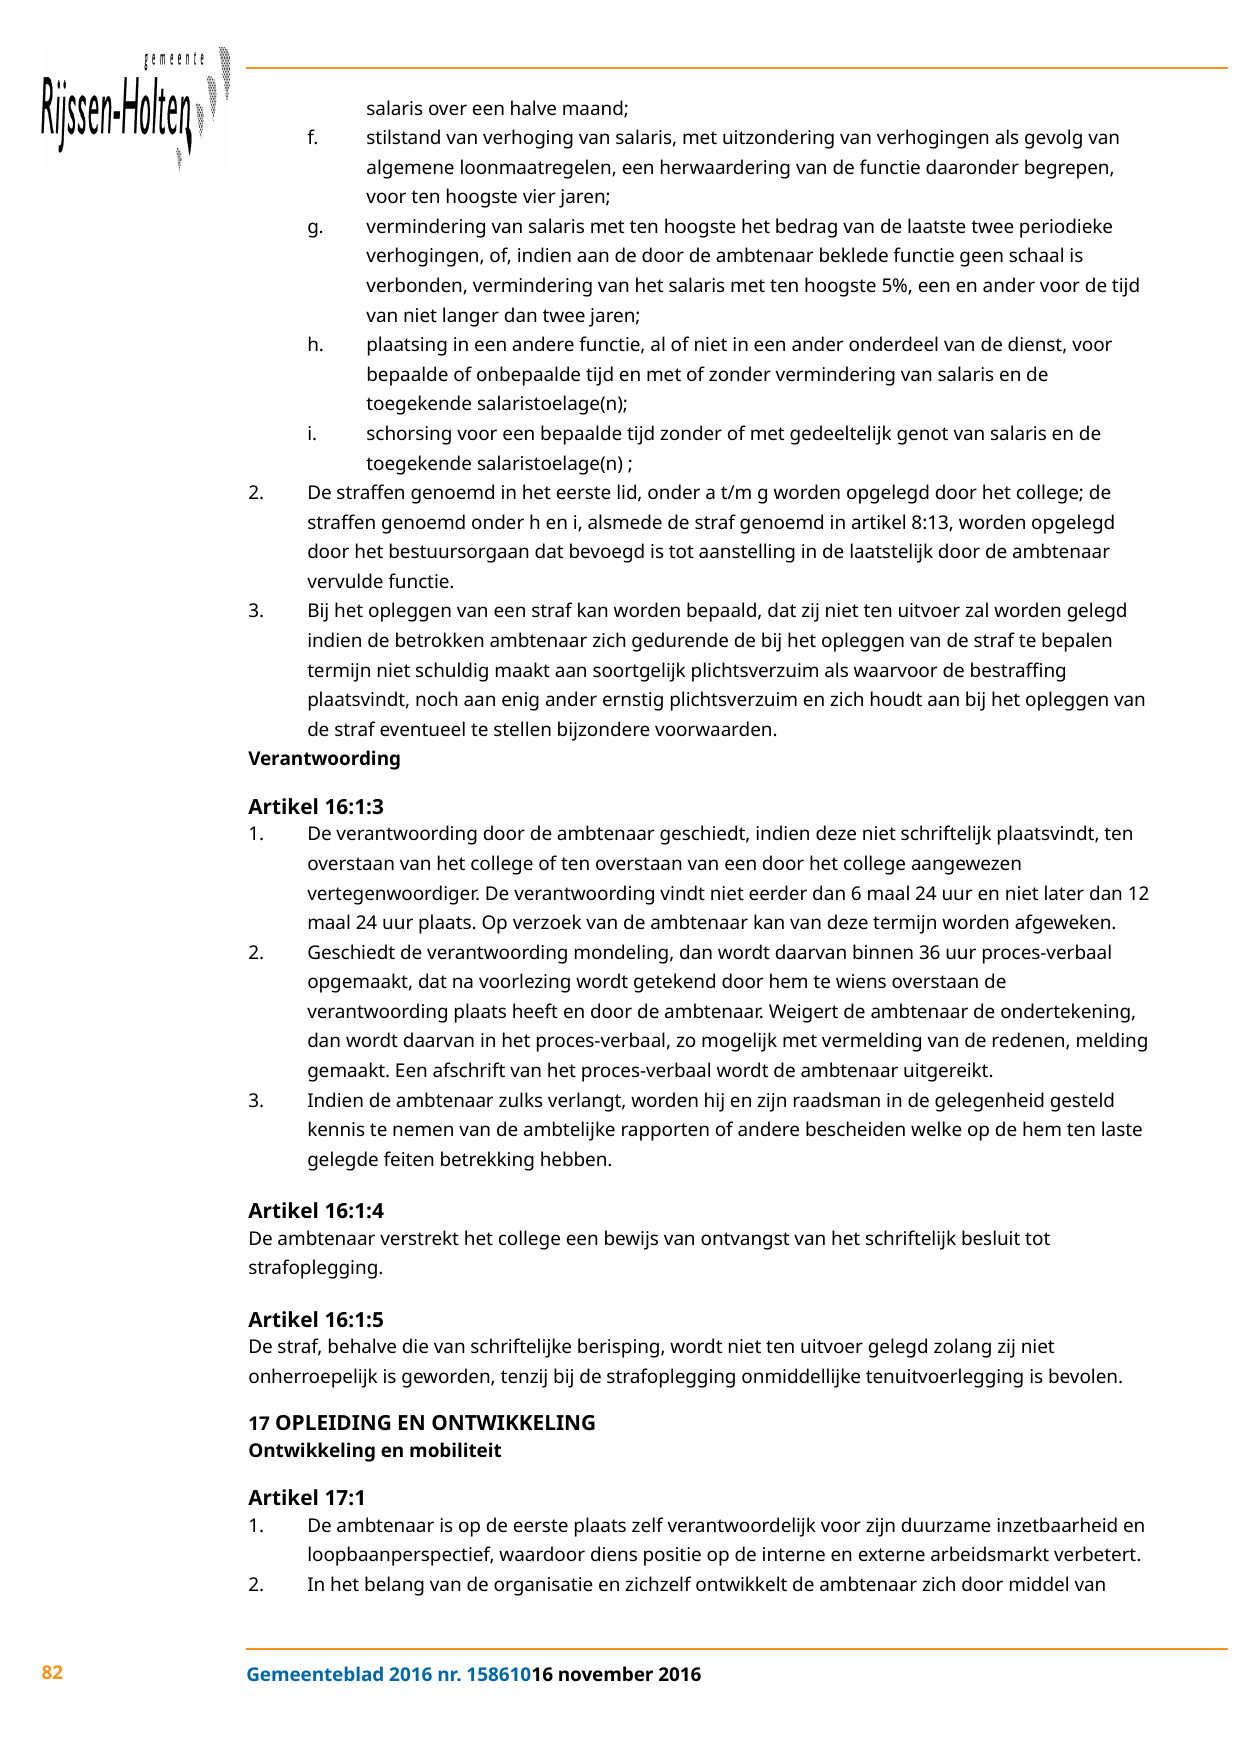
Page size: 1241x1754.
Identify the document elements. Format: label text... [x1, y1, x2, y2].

picture [41, 47, 231, 172]
text Artikel 16:1:3 [248, 792, 1152, 821]
list De ambtenaar is op de eerste plaats zelf verantwoordelijk voor zijn duurzame inzetbaarheid en loopbaanperspectief, waardoor diens positie op de interne en externe arbeidsmarkt verbetert. [248, 1512, 1152, 1567]
list stilstand van verhoging van salaris, met uitzondering van verhogingen als gevolg van algemene loonmaatregelen, een herwaardering van de functie daaronder begrepen, voor ten hoogste vier jaren; [307, 124, 1152, 209]
text De ambtenaar verstrekt het college een bewijs van ontvangst van het schriftelijk besluit tot strafoplegging. [248, 1225, 1152, 1280]
text Artikel 17:1 [248, 1483, 1152, 1512]
text Artikel 16:1:4 [248, 1196, 1152, 1225]
list Indien de ambtenaar zulks verlangt, worden hij en zijn raadsman in de gelegenheid gesteld kennis te nemen van de ambtelijke rapporten of andere bescheiden welke op de hem ten laste gelegde feiten betrekking hebben. [248, 1087, 1152, 1172]
list Geschiedt de verantwoording mondeling, dan wordt daarvan binnen 36 uur proces-verbaal opgemaakt, dat na voorlezing wordt getekend door hem te wiens overstaan de verantwoording plaats heeft en door de ambtenaar. Weigert de ambtenaar de ondertekening, dan wordt daarvan in het proces-verbaal, zo mogelijk met vermelding van de redenen, melding gemaakt. Een afschrift van het proces-verbaal wordt de ambtenaar uitgereikt. [248, 939, 1152, 1083]
text Ontwikkeling en mobiliteit [248, 1437, 1152, 1463]
text Verantwoording [248, 746, 1152, 771]
text 17 OPLEIDING EN ONTWIKKELING [248, 1408, 1152, 1437]
list De straffen genoemd in het eerste lid, onder a t/m g worden opgelegd door het college; de straffen genoemd onder h en i, alsmede de straf genoemd in artikel 8:13, worden opgelegd door het bestuursorgaan dat bevoegd is tot aanstelling in de laatstelijk door de ambtenaar vervulde functie. [248, 479, 1152, 594]
list salaris over een halve maand; [307, 95, 1152, 121]
list vermindering van salaris met ten hoogste het bedrag van de laatste twee periodieke verhogingen, of, indien aan de door de ambtenaar beklede functie geen schaal is verbonden, vermindering van het salaris met ten hoogste 5%, een en ander voor de tijd van niet langer dan twee jaren; [307, 213, 1152, 328]
list plaatsing in een andere functie, al of niet in een ander onderdeel van de dienst, voor bepaalde of onbepaalde tijd en met of zonder vermindering van salaris en de toegekende salaristoelage(n); [307, 331, 1152, 416]
list schorsing voor een bepaalde tijd zonder of met gedeeltelijk genot van salaris en de toegekende salaristoelage(n) ; [307, 420, 1152, 476]
list De verantwoording door de ambtenaar geschiedt, indien deze niet schriftelijk plaatsvindt, ten overstaan van het college of ten overstaan van een door het college aangewezen vertegenwoordiger. De verantwoording vindt niet eerder dan 6 maal 24 uur en niet later dan 12 maal 24 uur plaats. Op verzoek van de ambtenaar kan van deze termijn worden afgeweken. [248, 821, 1152, 935]
list In het belang van de organisatie en zichzelf ontwikkelt de ambtenaar zich door middel van [248, 1571, 1152, 1597]
list Bij het opleggen van een straf kan worden bepaald, dat zij niet ten uitvoer zal worden gelegd indien de betrokken ambtenaar zich gedurende de bij het opleggen van de straf te bepalen termijn niet schuldig maakt aan soortgelijk plichtsverzuim als waarvoor de bestraffing plaatsvindt, noch aan enig ander ernstig plichtsverzuim en zich houdt aan bij het opleggen van de straf eventueel te stellen bijzondere voorwaarden. [248, 598, 1152, 742]
text De straf, behalve die van schriftelijke berisping, wordt niet ten uitvoer gelegd zolang zij niet onherroepelijk is geworden, tenzij bij de strafoplegging onmiddellijke tenuitvoerlegging is bevolen. [248, 1333, 1152, 1389]
text Artikel 16:1:5 [248, 1305, 1152, 1333]
